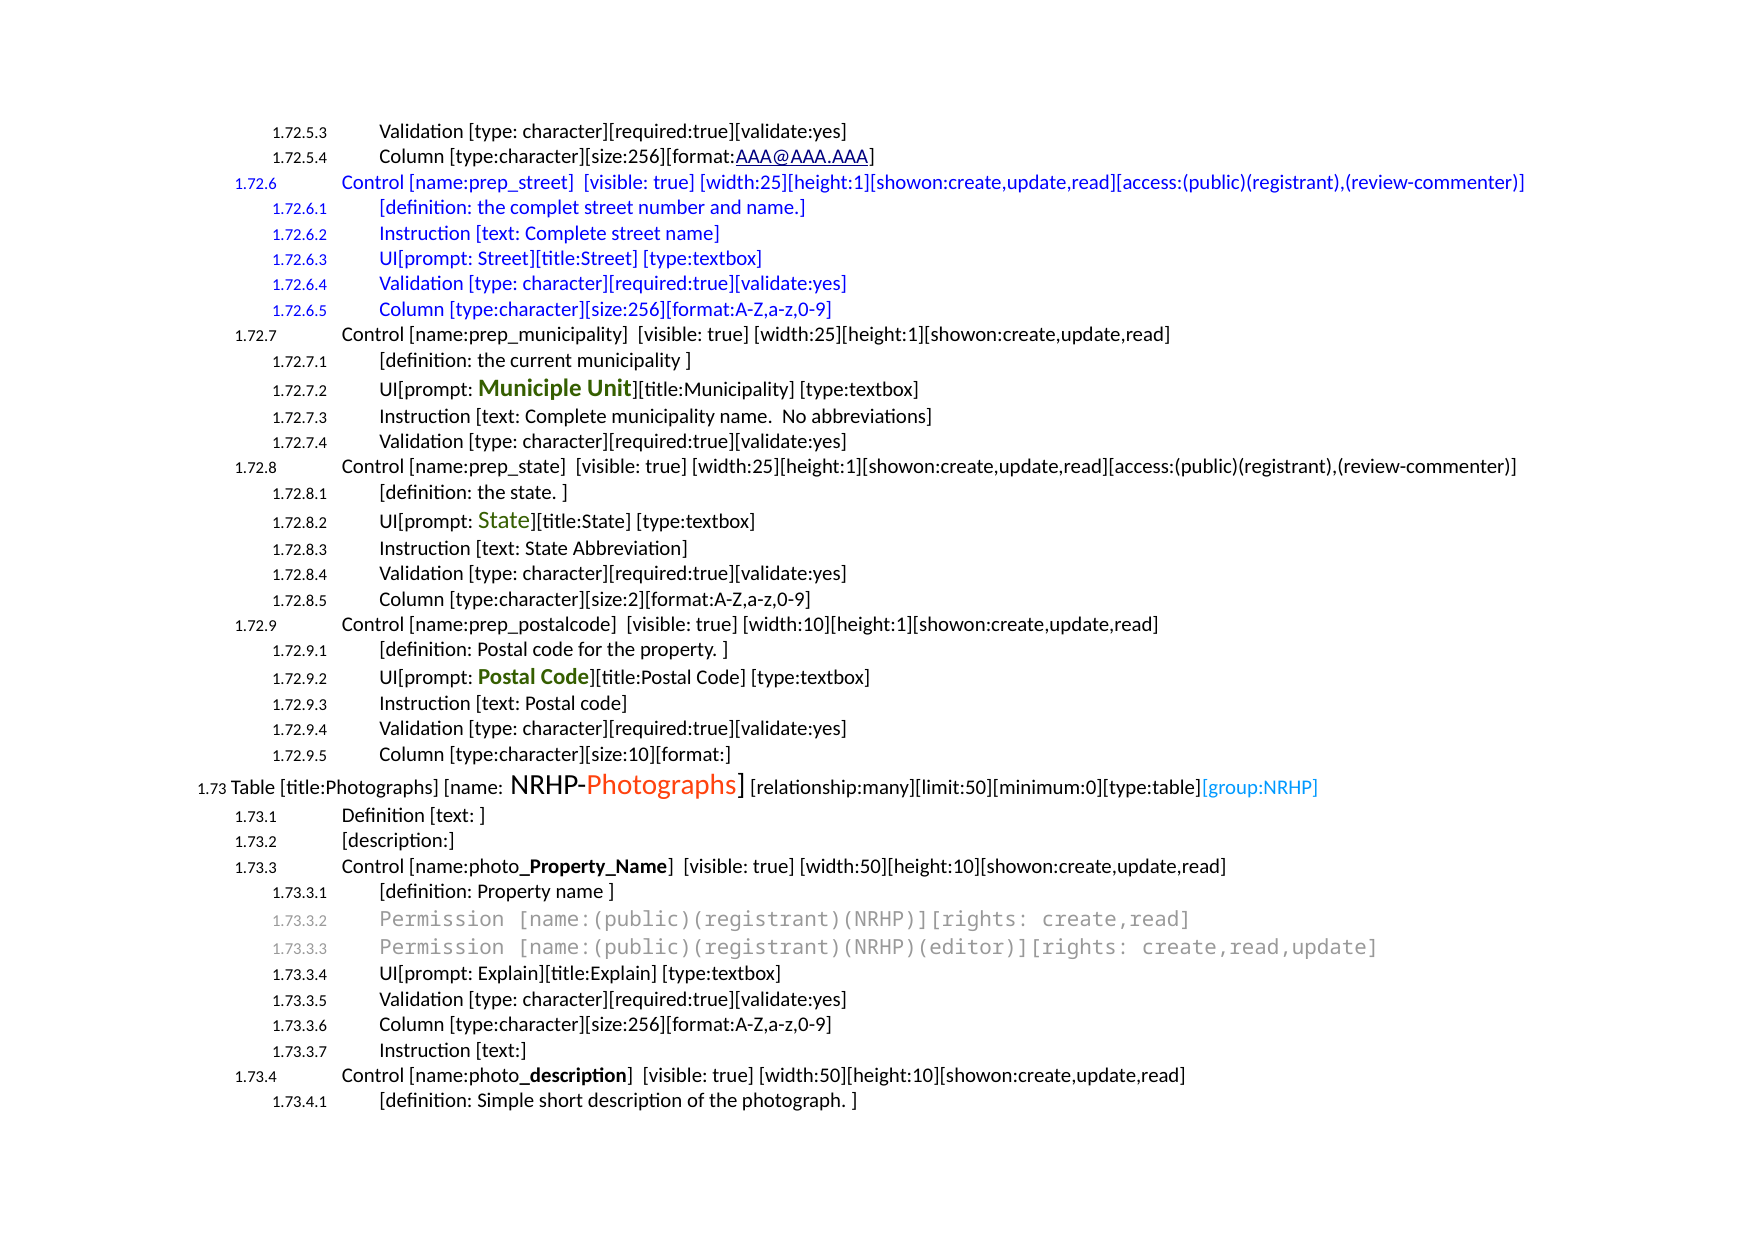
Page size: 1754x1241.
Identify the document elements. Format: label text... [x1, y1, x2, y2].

list Permission [name:(public)(registrant)(NRHP)][rights: create,read] [268, 904, 1636, 932]
list Column [type:character][size:256][format:A-Z,a-z,0-9] [268, 296, 1636, 321]
list Control [name:photo_Property_Name] [visible: true] [width:50][height:10][showon:create,update,read] [231, 853, 1636, 878]
list Column [type:character][size:10][format:] [268, 741, 1636, 766]
list UI[prompt: Explain][title:Explain] [type:textbox] [268, 961, 1636, 986]
list [definition: the current municipality ] [268, 347, 1636, 372]
list Validation [type: character][required:true][validate:yes] [268, 428, 1636, 454]
list UI[prompt: State][title:State] [type:textbox] [268, 504, 1636, 535]
list Column [type:character][size:256][format:AAA@AAA.AAA] [268, 143, 1636, 169]
list Column [type:character][size:2][format:A-Z,a-z,0-9] [268, 586, 1636, 611]
list [definition: Simple short description of the photograph. ] [268, 1088, 1636, 1113]
list [definition: the state. ] [268, 479, 1636, 504]
list UI[prompt: Street][title:Street] [type:textbox] [268, 245, 1636, 271]
list Permission [name:(public)(registrant)(NRHP)(editor)][rights: create,read,update] [268, 932, 1636, 961]
list Validation [type: character][required:true][validate:yes] [268, 118, 1636, 143]
list Definition [text: ] [231, 802, 1636, 827]
list UI[prompt: Postal Code][title:Postal Code] [type:textbox] [268, 662, 1636, 690]
list Control [name:prep_street] [visible: true] [width:25][height:1][showon:create,update,read][access:(public)(registrant),(review-commenter)] [231, 169, 1636, 194]
list [description:] [231, 827, 1636, 853]
list Instruction [text: State Abbreviation] [268, 535, 1636, 560]
list Validation [type: character][required:true][validate:yes] [268, 560, 1636, 586]
list Control [name:prep_postalcode] [visible: true] [width:10][height:1][showon:create,update,read] [231, 611, 1636, 637]
list Validation [type: character][required:true][validate:yes] [268, 986, 1636, 1011]
list [definition: the complet street number and name.] [268, 194, 1636, 220]
list Column [type:character][size:256][format:A-Z,a-z,0-9] [268, 1011, 1636, 1037]
list [definition: Postal code for the property. ] [268, 637, 1636, 662]
list UI[prompt: Municiple Unit][title:Municipality] [type:textbox] [268, 372, 1636, 403]
list Instruction [text: Complete street name] [268, 220, 1636, 245]
list Control [name:photo_description] [visible: true] [width:50][height:10][showon:create,update,read] [231, 1062, 1636, 1088]
list Instruction [text: Postal code] [268, 690, 1636, 716]
list Control [name:prep_state] [visible: true] [width:25][height:1][showon:create,update,read][access:(public)(registrant),(review-commenter)] [231, 454, 1636, 479]
list Validation [type: character][required:true][validate:yes] [268, 716, 1636, 741]
list Table [title:Photographs] [name: NRHP-Photographs] [relationship:many][limit:50][minimum:0][type:table][group:NRHP] [193, 766, 1636, 802]
list [definition: Property name ] [268, 878, 1636, 904]
list Control [name:prep_municipality] [visible: true] [width:25][height:1][showon:create,update,read] [231, 321, 1636, 347]
list Instruction [text:] [268, 1037, 1636, 1062]
list Validation [type: character][required:true][validate:yes] [268, 271, 1636, 296]
list Instruction [text: Complete municipality name. No abbreviations] [268, 403, 1636, 428]
